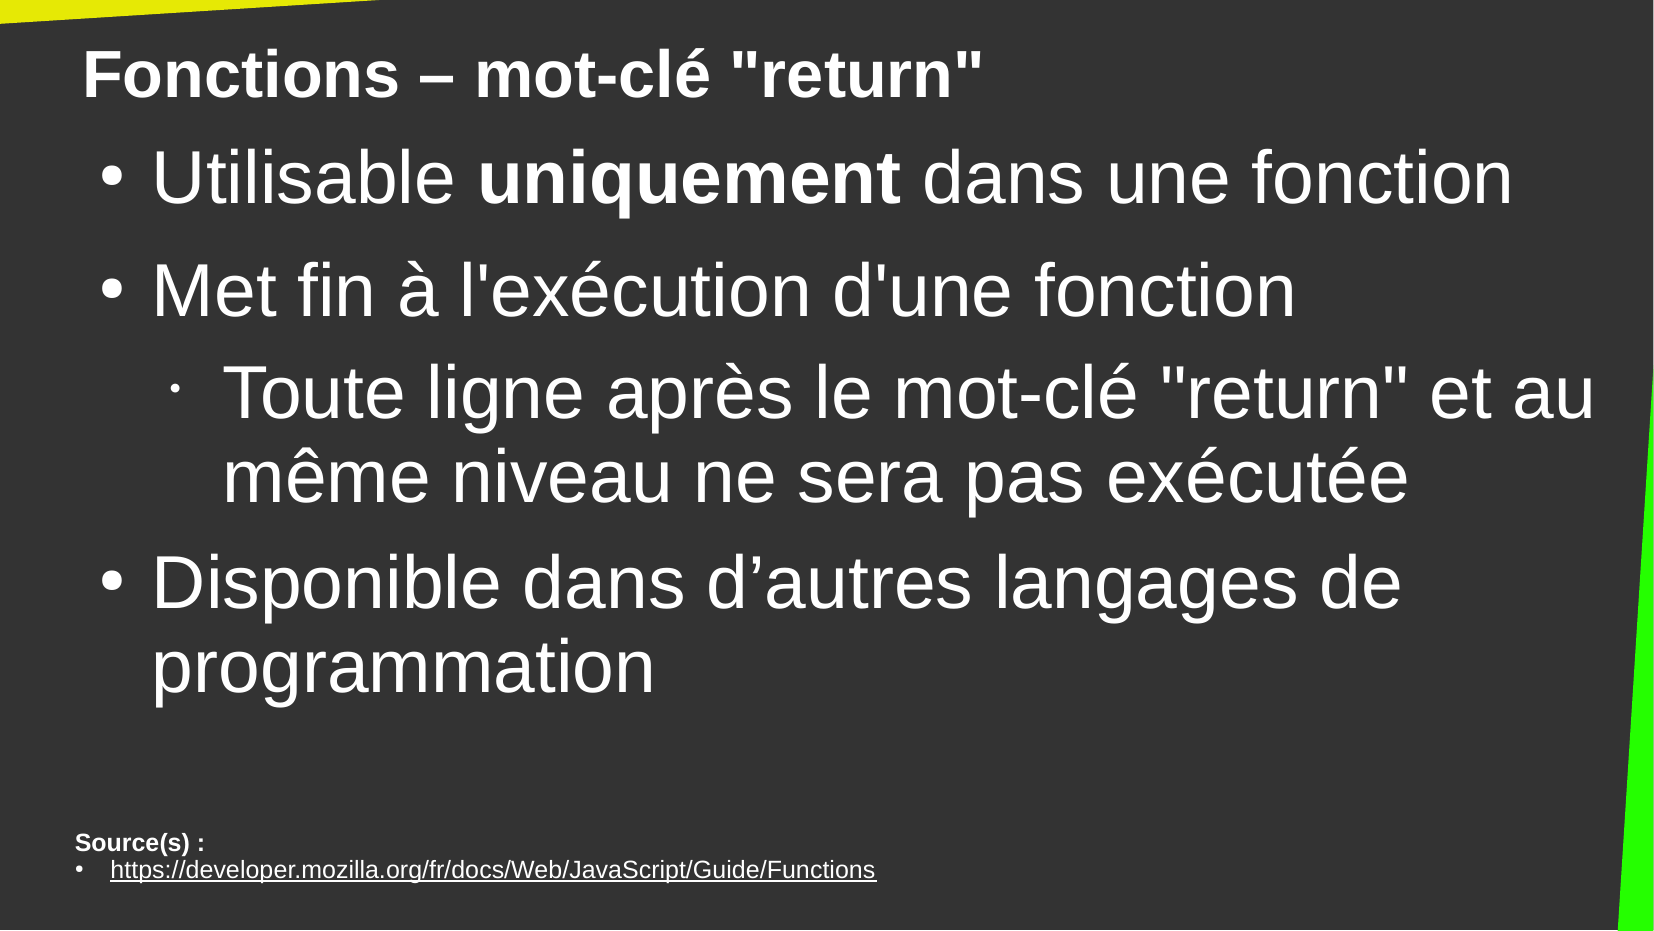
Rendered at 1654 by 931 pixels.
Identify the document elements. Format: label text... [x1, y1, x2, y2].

text_box [0, 0, 380, 24]
text_box Source(s) : https://developer.mozilla.org/fr/docs/Web/JavaScript/Guide/Functions [60, 820, 1583, 892]
title Fonctions – mot-clé "return" [82, 37, 1571, 114]
list Utilisable uniquement dans une fonction Met fin à l'exécution d'une fonction Toute ligne après le mot-clé "return" et au même niveau ne sera pas exécutée Disponible dans d’autres langages de programmation [80, 135, 1620, 733]
text_box [1617, 357, 1654, 931]
